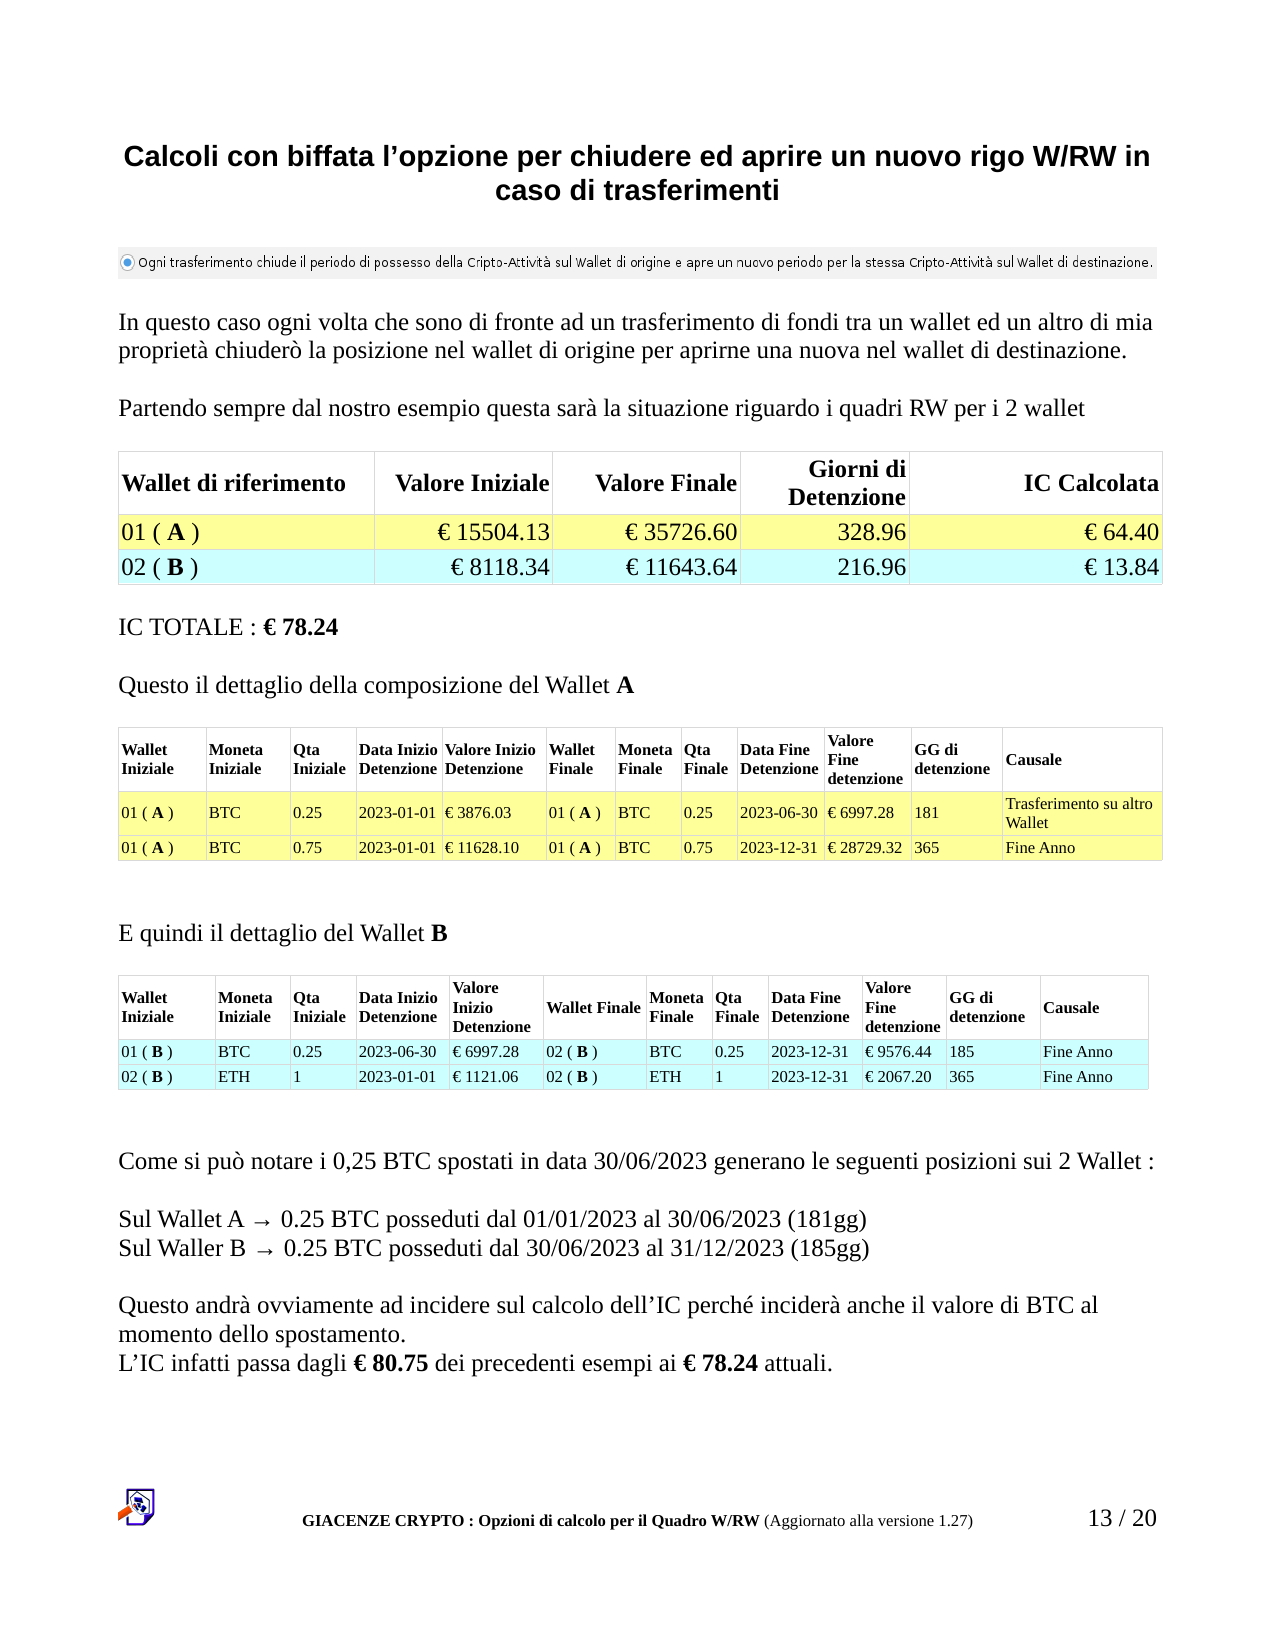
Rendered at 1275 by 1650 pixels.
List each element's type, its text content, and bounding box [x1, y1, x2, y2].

table_cell Fine Anno [1003, 836, 1162, 860]
table_cell 365 [912, 836, 1002, 860]
table_cell 02 ( B ) [119, 550, 374, 583]
table_header Data Inizio Detenzione [357, 976, 449, 1039]
table_cell 0.25 [713, 1040, 768, 1064]
table_cell 02 ( B ) [544, 1040, 646, 1064]
text In questo caso ogni volta che sono di fronte ad un trasferimento di fondi tra un wallet ed un altro di mia proprietà chiuderò la posizione nel wallet di origine per aprirne una nuova nel wallet di destinazione. [118, 307, 1157, 364]
table_cell Fine Anno [1041, 1065, 1148, 1089]
text IC TOTALE : € 78.24 [118, 612, 1157, 641]
table_cell 0.25 [291, 792, 356, 835]
table_header Moneta Iniziale [207, 728, 290, 791]
table_cell Trasferimento su altro Wallet [1003, 792, 1162, 835]
table_cell 01 ( A ) [547, 792, 615, 835]
table_cell 216.96 [741, 550, 909, 583]
table_cell 2023-06-30 [738, 792, 824, 835]
table_cell € 8118.34 [375, 550, 552, 583]
table_header Wallet Finale [544, 976, 646, 1039]
table_header Causale [1041, 976, 1148, 1039]
table_cell € 9576.44 [863, 1040, 946, 1064]
table_header Qta Finale [713, 976, 768, 1039]
table_cell € 11628.10 [443, 836, 546, 860]
table_header IC Calcolata [910, 452, 1162, 514]
table_header Valore Fine detenzione [863, 976, 946, 1039]
table_header Valore Finale [553, 452, 740, 514]
table_cell 2023-01-01 [357, 792, 442, 835]
table_cell 2023-01-01 [357, 836, 442, 860]
table_cell 0.25 [291, 1040, 356, 1064]
table_cell 2023-12-31 [769, 1065, 862, 1089]
table_header Giorni di Detenzione [741, 452, 909, 514]
table_cell BTC [207, 836, 290, 860]
table_cell € 1121.06 [450, 1065, 543, 1089]
table_cell BTC [647, 1040, 712, 1064]
table_cell ETH [216, 1065, 290, 1089]
table_header Qta Iniziale [291, 976, 356, 1039]
table_cell 0.75 [682, 836, 737, 860]
table_cell ETH [647, 1065, 712, 1089]
table_header Moneta Iniziale [216, 976, 290, 1039]
table_header Data Inizio Detenzione [357, 728, 442, 791]
table_header Valore Inizio Detenzione [450, 976, 543, 1039]
table_cell 02 ( B ) [544, 1065, 646, 1089]
table_cell € 13.84 [910, 550, 1162, 583]
table_cell € 15504.13 [375, 515, 552, 549]
table_cell BTC [616, 836, 681, 860]
table_cell 181 [912, 792, 1002, 835]
table_cell € 6997.28 [450, 1040, 543, 1064]
table_cell 1 [291, 1065, 356, 1089]
table_cell 01 ( A ) [119, 836, 206, 860]
table_header Wallet Iniziale [119, 976, 215, 1039]
table_header Wallet di riferimento [119, 452, 374, 514]
text L’IC infatti passa dagli € 80.75 dei precedenti esempi ai € 78.24 attuali. [118, 1348, 1157, 1376]
text Questo andrà ovviamente ad incidere sul calcolo dell’IC perché inciderà anche il valore di BTC al momento dello spostamento. [118, 1290, 1157, 1348]
table_cell 1 [713, 1065, 768, 1089]
table_cell 2023-12-31 [769, 1040, 862, 1064]
table_cell € 6997.28 [825, 792, 911, 835]
table_header Valore Inizio Detenzione [443, 728, 546, 791]
table_header Wallet Iniziale [119, 728, 206, 791]
table_header GG di detenzione [912, 728, 1002, 791]
table_header Data Fine Detenzione [769, 976, 862, 1039]
table_cell 2023-01-01 [357, 1065, 449, 1089]
table_header Qta Iniziale [291, 728, 356, 791]
text Partendo sempre dal nostro esempio questa sarà la situazione riguardo i quadri RW per i 2 wallet [118, 393, 1157, 422]
table_cell € 2067.20 [863, 1065, 946, 1089]
table_cell Fine Anno [1041, 1040, 1148, 1064]
table_cell 2023-12-31 [738, 836, 824, 860]
text Come si può notare i 0,25 BTC spostati in data 30/06/2023 generano le seguenti posizioni sui 2 Wallet : [118, 1146, 1157, 1175]
table_cell 0.25 [682, 792, 737, 835]
table_header Moneta Finale [616, 728, 681, 791]
table_cell BTC [207, 792, 290, 835]
table_cell € 3876.03 [443, 792, 546, 835]
table_cell 01 ( A ) [119, 515, 374, 549]
picture [118, 1488, 155, 1526]
table_header GG di detenzione [947, 976, 1040, 1039]
table_cell 328.96 [741, 515, 909, 549]
table_header Data Fine Detenzione [738, 728, 824, 791]
table_cell 365 [947, 1065, 1040, 1089]
table_cell BTC [616, 792, 681, 835]
text E quindi il dettaglio del Wallet B [118, 918, 1157, 946]
table_cell € 64.40 [910, 515, 1162, 549]
table_cell 0.75 [291, 836, 356, 860]
table_header Qta Finale [682, 728, 737, 791]
text Sul Waller B → 0.25 BTC posseduti dal 30/06/2023 al 31/12/2023 (185gg) [118, 1233, 1157, 1261]
table_cell BTC [216, 1040, 290, 1064]
table_header Moneta Finale [647, 976, 712, 1039]
table_cell € 28729.32 [825, 836, 911, 860]
table_cell 02 ( B ) [119, 1065, 215, 1089]
table_header Valore Iniziale [375, 452, 552, 514]
table_cell € 11643.64 [553, 550, 740, 583]
table_cell € 35726.60 [553, 515, 740, 549]
text Sul Wallet A → 0.25 BTC posseduti dal 01/01/2023 al 30/06/2023 (181gg) [118, 1204, 1157, 1233]
table_header Causale [1003, 728, 1162, 791]
table_cell 01 ( B ) [119, 1040, 215, 1064]
table_cell 01 ( A ) [547, 836, 615, 860]
table_header Wallet Finale [547, 728, 615, 791]
picture [118, 247, 1157, 279]
table_header Valore Fine detenzione [825, 728, 911, 791]
table_cell 2023-06-30 [357, 1040, 449, 1064]
table_cell 01 ( A ) [119, 792, 206, 835]
subtitle Calcoli con biffata l’opzione per chiudere ed aprire un nuovo rigo W/RW in caso di trasferimenti [118, 139, 1157, 206]
text Questo il dettaglio della composizione del Wallet A [118, 670, 1157, 698]
table_cell 185 [947, 1040, 1040, 1064]
